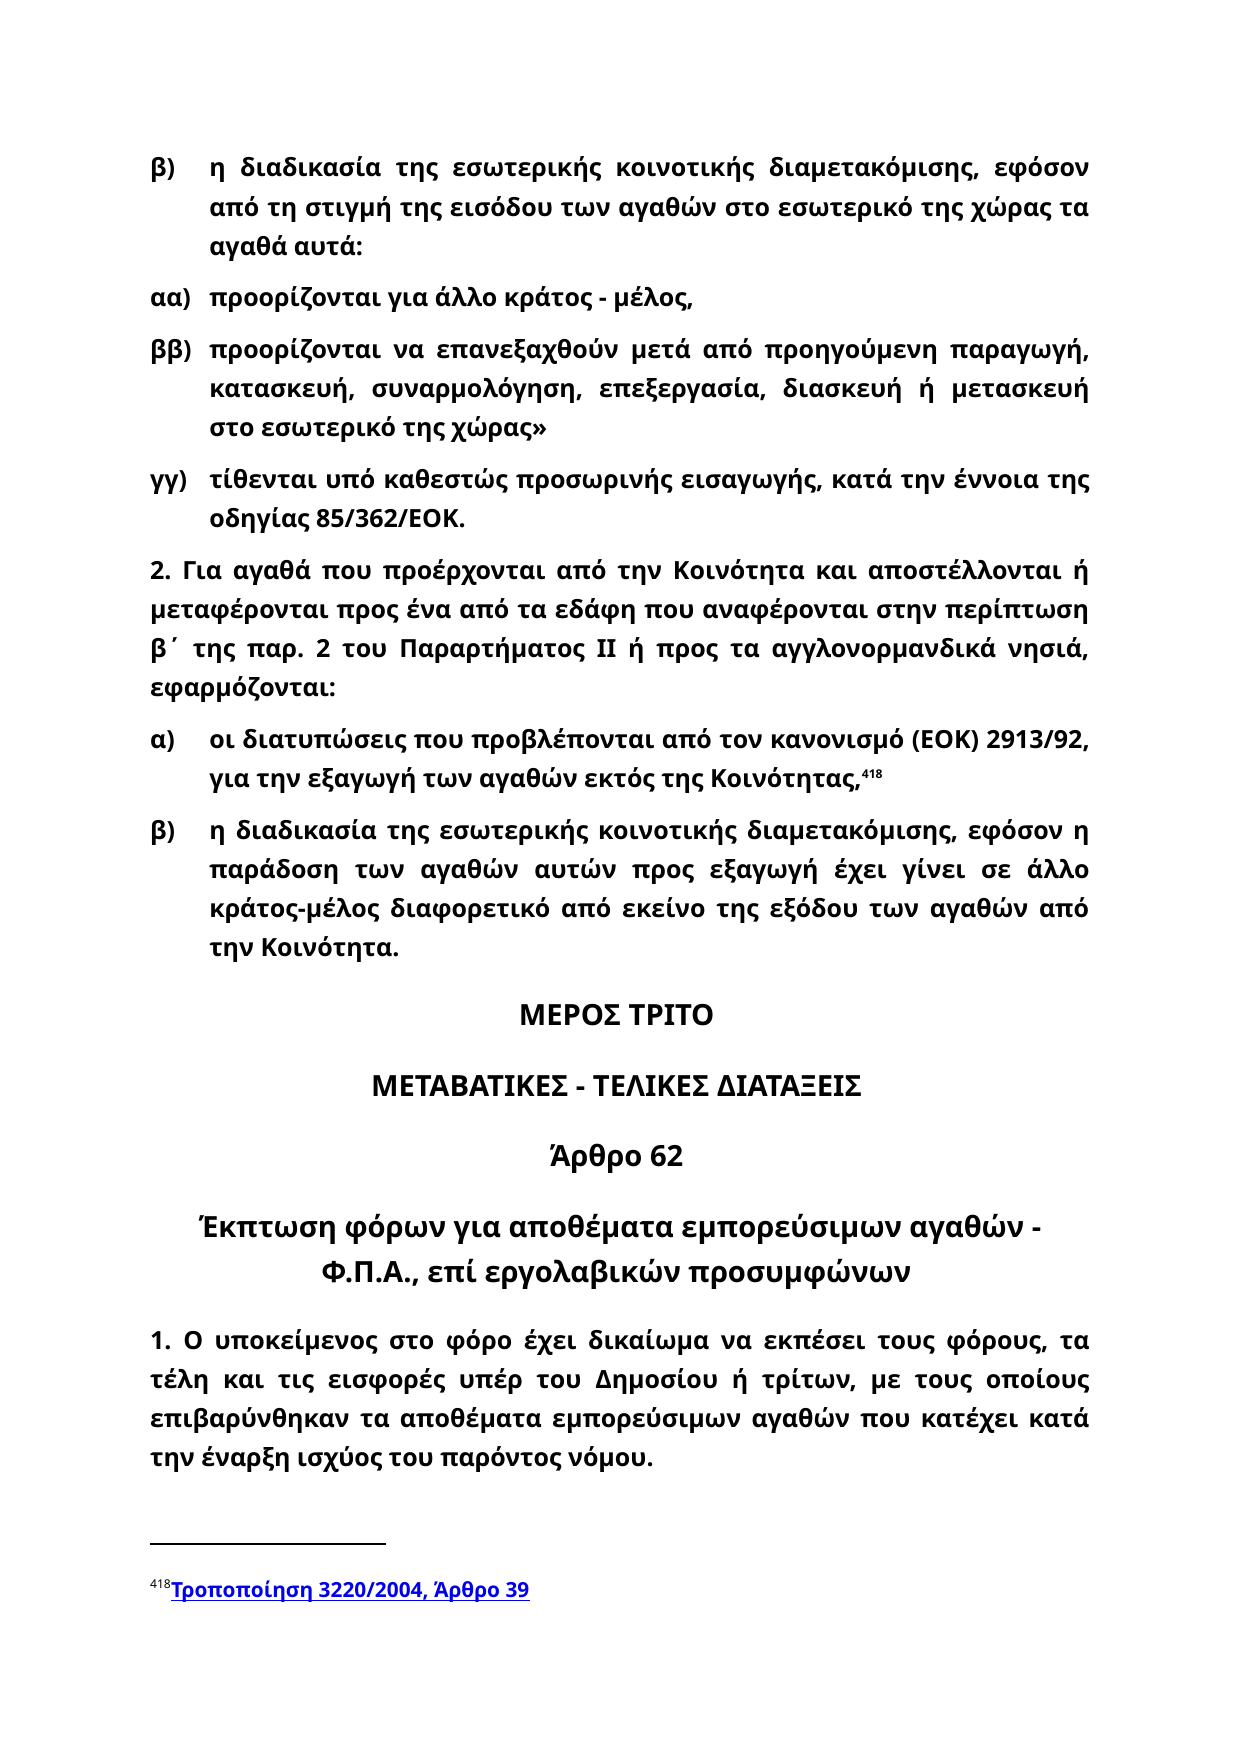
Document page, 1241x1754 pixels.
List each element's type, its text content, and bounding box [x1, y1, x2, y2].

list α) οι διατυπώσεις που προβλέπονται από τον κανονισμό (ΕΟΚ) 2913/92, για την εξαγωγή των αγαθών εκτός της Κοινότητας, [150, 722, 1090, 795]
list ββ) προορίζονται να επανεξαχθούν μετά από προηγούμενη παραγωγή, κατασκευή, συναρμολόγηση, επεξεργασία, διασκευή ή μετασκευή στο εσωτερικό της χώρας» [150, 332, 1090, 444]
list β) η διαδικασία της εσωτερικής κοινοτικής διαμετακόμισης, εφόσον από τη στιγμή της εισόδου των αγαθών στο εσωτερικό της χώρας τα αγαθά αυτά: [150, 150, 1090, 262]
text 2. Για αγαθά που προέρχονται από την Κοινότητα και αποστέλλονται ή μεταφέρονται προς ένα από τα εδάφη που αναφέρονται στην περίπτωση β΄ της παρ. 2 του Παραρτήματος II ή προς τα αγγλονορμανδικά νησιά, εφαρμόζονται: [150, 552, 1090, 704]
subtitle ΜΕΤΑΒΑΤΙΚΕΣ - ΤΕΛΙΚΕΣ ΔΙΑΤΑΞΕΙΣ [150, 1065, 1090, 1104]
list αα) προορίζονται για άλλο κράτος - μέλος, [150, 280, 1090, 314]
list γγ) τίθενται υπό καθεστώς προσωρινής εισαγωγής, κατά την έννοια της οδηγίας 85/362/ΕΟΚ. [150, 462, 1090, 535]
subtitle Έκπτωση φόρων για αποθέματα εμπορεύσιμων αγαθών - Φ.Π.Α., επί εργολαβικών προσυμφώνων [150, 1206, 1090, 1291]
subtitle Άρθρο 62 [150, 1135, 1090, 1175]
text Τροποποίηση 3220/2004, Άρθρο 39 [150, 1576, 1090, 1604]
text 1. Ο υποκείμενος στο φόρο έχει δικαίωμα να εκπέσει τους φόρους, τα τέλη και τις εισφορές υπέρ του Δημοσίου ή τρίτων, με τους οποίους επιβαρύνθηκαν τα αποθέματα εμπορεύσιμων αγαθών που κατέχει κατά την έναρξη ισχύος του παρόντος νόμου. [150, 1322, 1090, 1474]
list β) η διαδικασία της εσωτερικής κοινοτικής διαμετακόμισης, εφόσον η παράδοση των αγαθών αυτών προς εξαγωγή έχει γίνει σε άλλο κράτος-μέλος διαφορετικό από εκείνο της εξόδου των αγαθών από την Κοινότητα. [150, 812, 1090, 964]
subtitle ΜΕΡΟΣ ΤΡΙΤΟ [150, 994, 1090, 1034]
